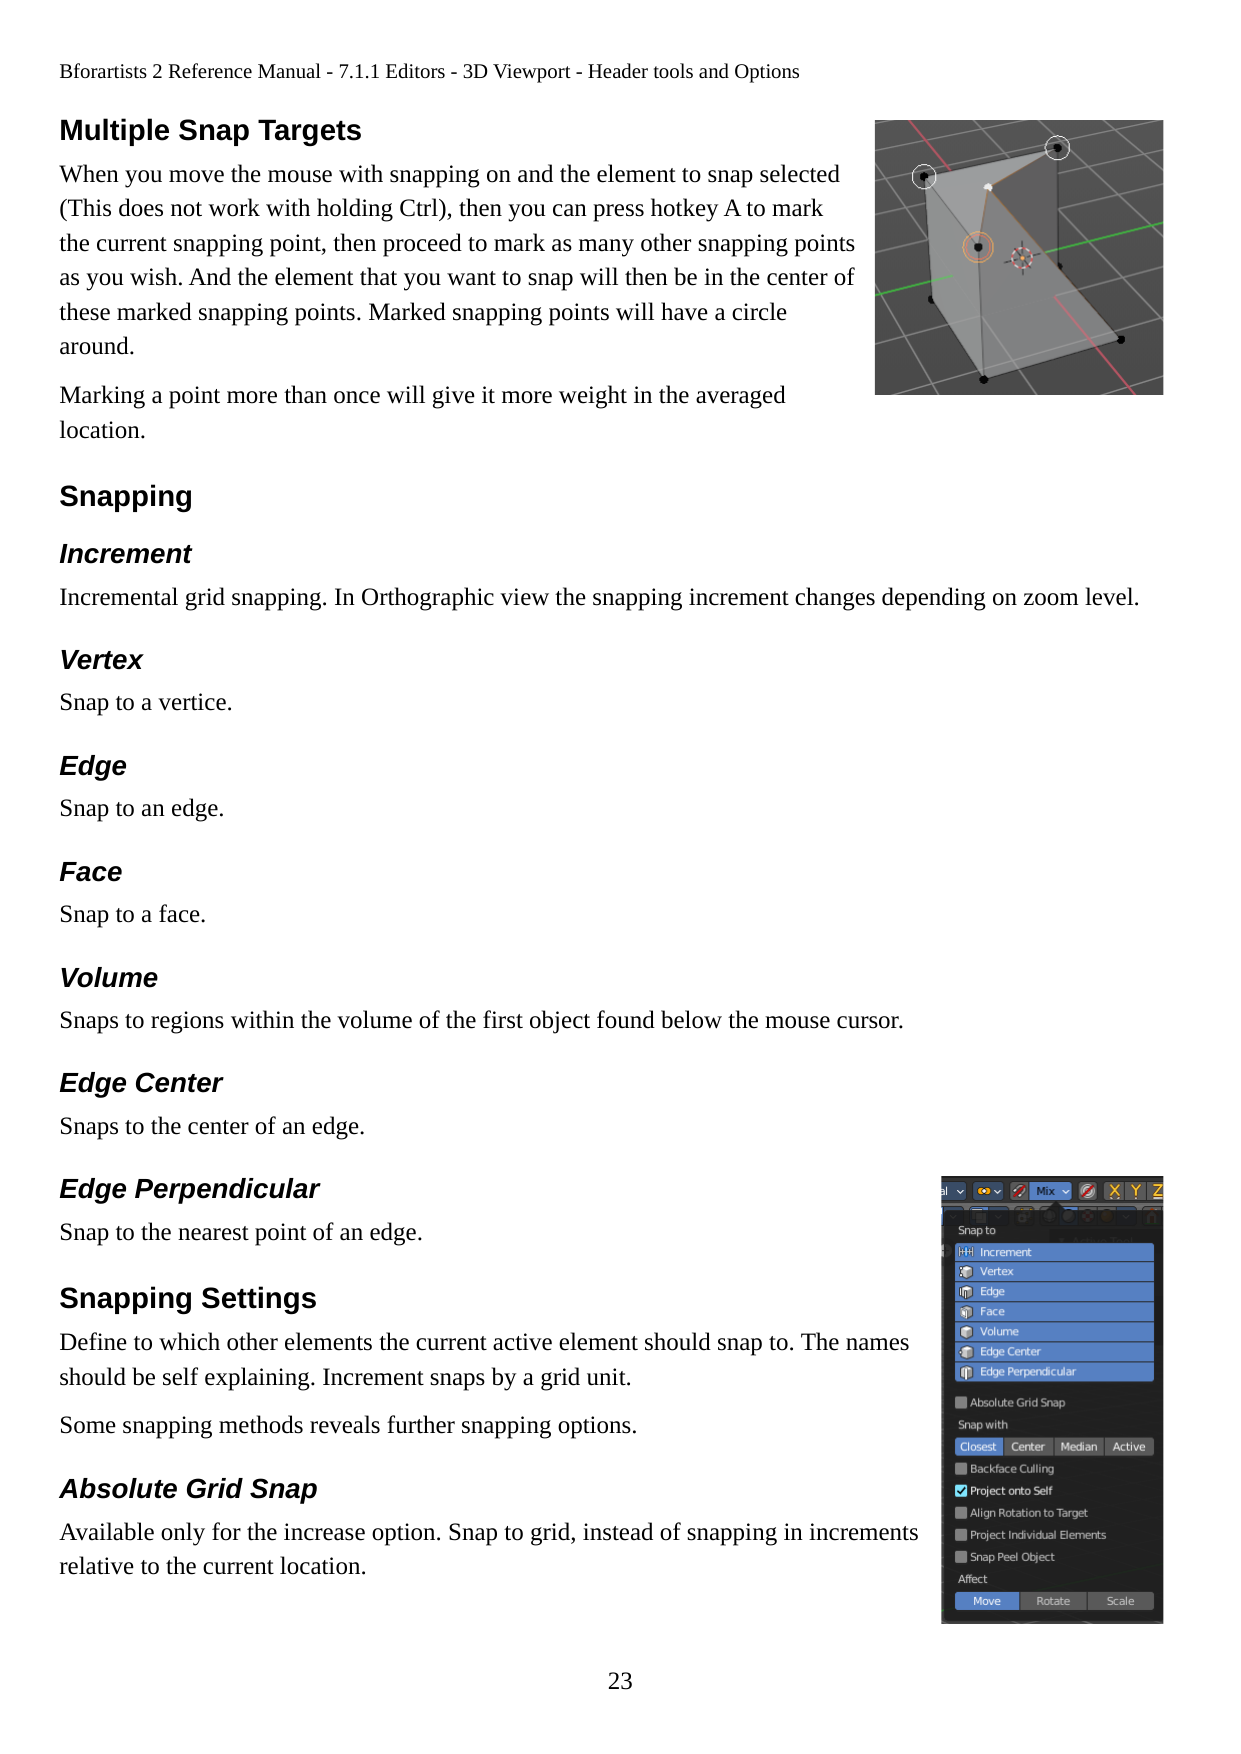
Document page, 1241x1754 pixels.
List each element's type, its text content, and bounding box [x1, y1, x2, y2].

subtitle Vertex [59, 643, 1181, 675]
text When you move the mouse with snapping on and the element to snap selected (This does not work with holding Ctrl), then you can press hotkey A to mark the current snapping point, then proceed to mark as many other snapping points as you wish. And the element that you want to snap will then be in the center of these marked snapping points. Marked snapping points will have a circle around. [59, 159, 874, 360]
subtitle Edge [59, 749, 1181, 781]
subtitle Edge Perpendicular [59, 1173, 1181, 1205]
subtitle Snapping [59, 478, 1181, 512]
subtitle Volume [59, 961, 1181, 993]
subtitle Face [59, 855, 1181, 887]
subtitle [1164, 1472, 1181, 1504]
text Snap to a face. [59, 899, 1181, 928]
text Snap to a vertice. [59, 687, 1181, 716]
text Snaps to the center of an edge. [59, 1111, 1181, 1140]
text Snap to an edge. [59, 793, 1181, 822]
text Available only for the increase option. Snap to grid, instead of snapping in increments relative to the current location. [59, 1517, 941, 1580]
subtitle Edge Center [59, 1067, 1181, 1099]
picture [874, 120, 1164, 395]
subtitle Multiple Snap Targets [59, 113, 1181, 146]
text Marking a point more than once will give it more weight in the averaged location. [59, 380, 1181, 443]
subtitle Increment [59, 537, 1181, 569]
text Define to which other elements the current active element should snap to. The names should be self explaining. Increment snaps by a grid unit. [59, 1327, 941, 1390]
text Snaps to regions within the volume of the first object found below the mouse cursor. [59, 1005, 1181, 1034]
subtitle [1164, 1281, 1181, 1314]
text Incremental grid snapping. In Orthographic view the snapping increment changes depending on zoom level. [59, 582, 1181, 610]
picture [941, 1176, 1164, 1624]
text Some snapping methods reveals further snapping options. [59, 1411, 941, 1439]
text Snap to the nearest point of an edge. [59, 1217, 941, 1246]
subtitle Snapping Settings [59, 1281, 941, 1314]
subtitle Absolute Grid Snap [59, 1472, 941, 1504]
